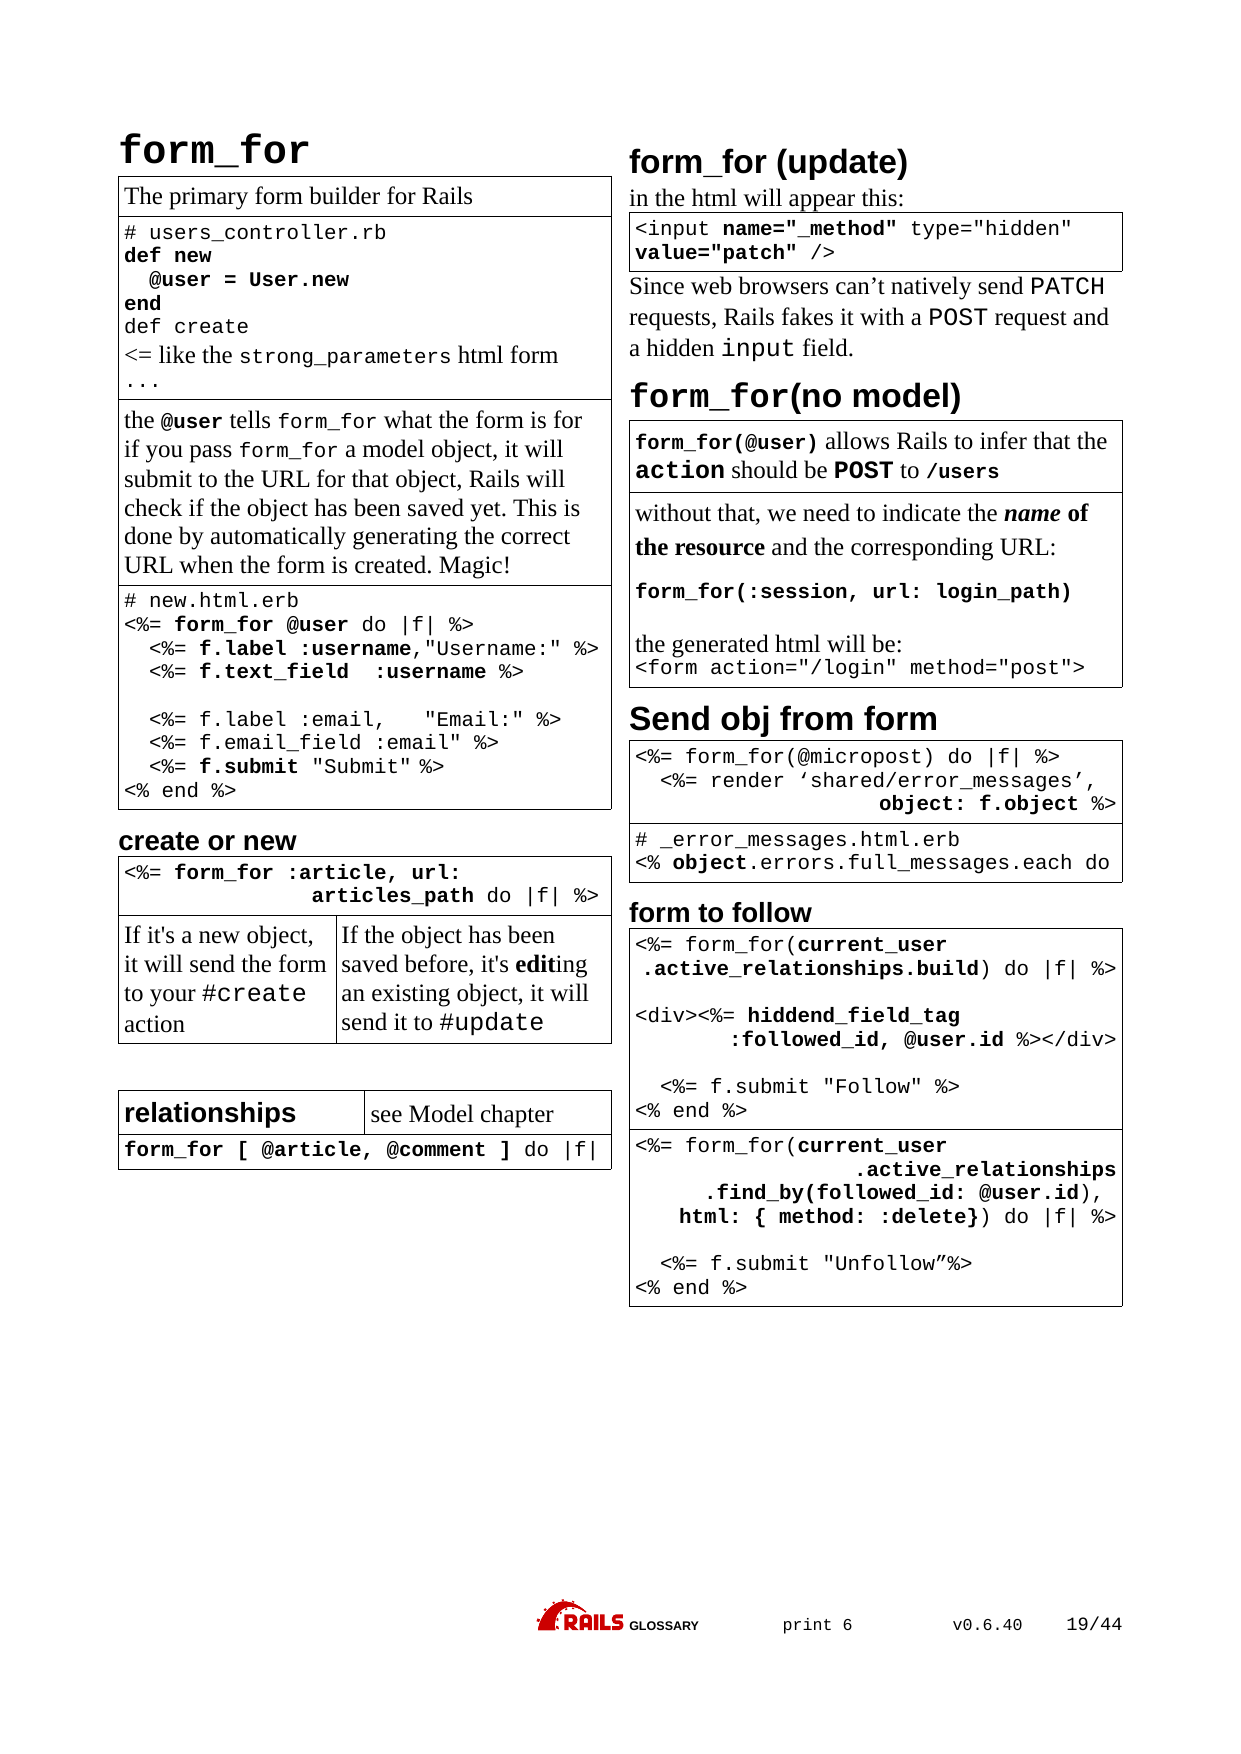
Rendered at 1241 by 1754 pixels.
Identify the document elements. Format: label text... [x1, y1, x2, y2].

table_header <%= form_for(@micropost) do |f| %> <%= render ‘shared/error_messages’, object: f.object %> [630, 741, 1122, 823]
table_cell # _error_messages.html.erb <% object.errors.full_messages.each do [630, 824, 1122, 882]
table_cell # users_controller.rb def new @user = User.new end def create <= like the strong_parameters html form ... [119, 217, 611, 399]
subtitle form_for (update) [629, 142, 1122, 181]
table_header form_for(@user) allows Rails to infer that the action should be POST to /users [630, 421, 1122, 492]
table_cell the @user tells form_for what the form is for if you pass form_for a model object, it will submit to the URL for that object, Rails will check if the object has been saved yet. This is done by automatically generating the correct URL when the form is created. Magic! [119, 400, 611, 585]
table_header relationships [119, 1091, 364, 1133]
table_cell without that, we need to indicate the name of the resource and the corresponding URL: form_for(:session, url: login_path) the generated html will be: <form action="/login" method="post"> [630, 493, 1122, 687]
subtitle form_for(no model) [629, 375, 1122, 417]
table_cell <%= form_for(current_user .active_relationships .find_by(followed_id: @user.id), html: { method: :delete}) do |f| %> <%= f.submit "Unfollow”%> <% end %> [630, 1130, 1122, 1306]
table_header see Model chapter [365, 1091, 611, 1133]
table_header <%= form_for(current_user .active_relationships.build) do |f| %> <div><%= hiddend_field_tag :followed_id, @user.id %></div> <%= f.submit "Follow" %> <% end %> [630, 929, 1122, 1129]
table_cell If it's a new object, it will send the form to your #create action [119, 916, 336, 1043]
table_header <input name="_method" type="hidden" value="patch" /> [630, 213, 1122, 271]
table_cell If the object has been saved before, it's editing an existing object, it will send it to #update [337, 916, 611, 1043]
table_header The primary form builder for Rails [119, 177, 611, 216]
text in the html will appear this: [629, 183, 1122, 212]
subtitle Send obj from form [629, 699, 1122, 737]
subtitle form to follow [629, 896, 1122, 928]
table_header <%= form_for :article, url: articles_path do |f| %> [119, 857, 611, 915]
table_header form_for [ @article, @comment ] do |f| [119, 1135, 611, 1169]
text Since web browsers can’t natively send PATCH requests, Rails fakes it with a POST request and a hidden input field. [629, 272, 1122, 364]
table_cell # new.html.erb <%= form_for @user do |f| %> <%= f.label :username,"Username:" %> <%= f.text_field :username %> <%= f.label :email, "Email:" %> <%= f.email_field :email" %> <%= f.submit "Submit" %> <% end %> [119, 586, 611, 809]
subtitle form_for [118, 130, 611, 176]
subtitle create or new [118, 824, 611, 856]
